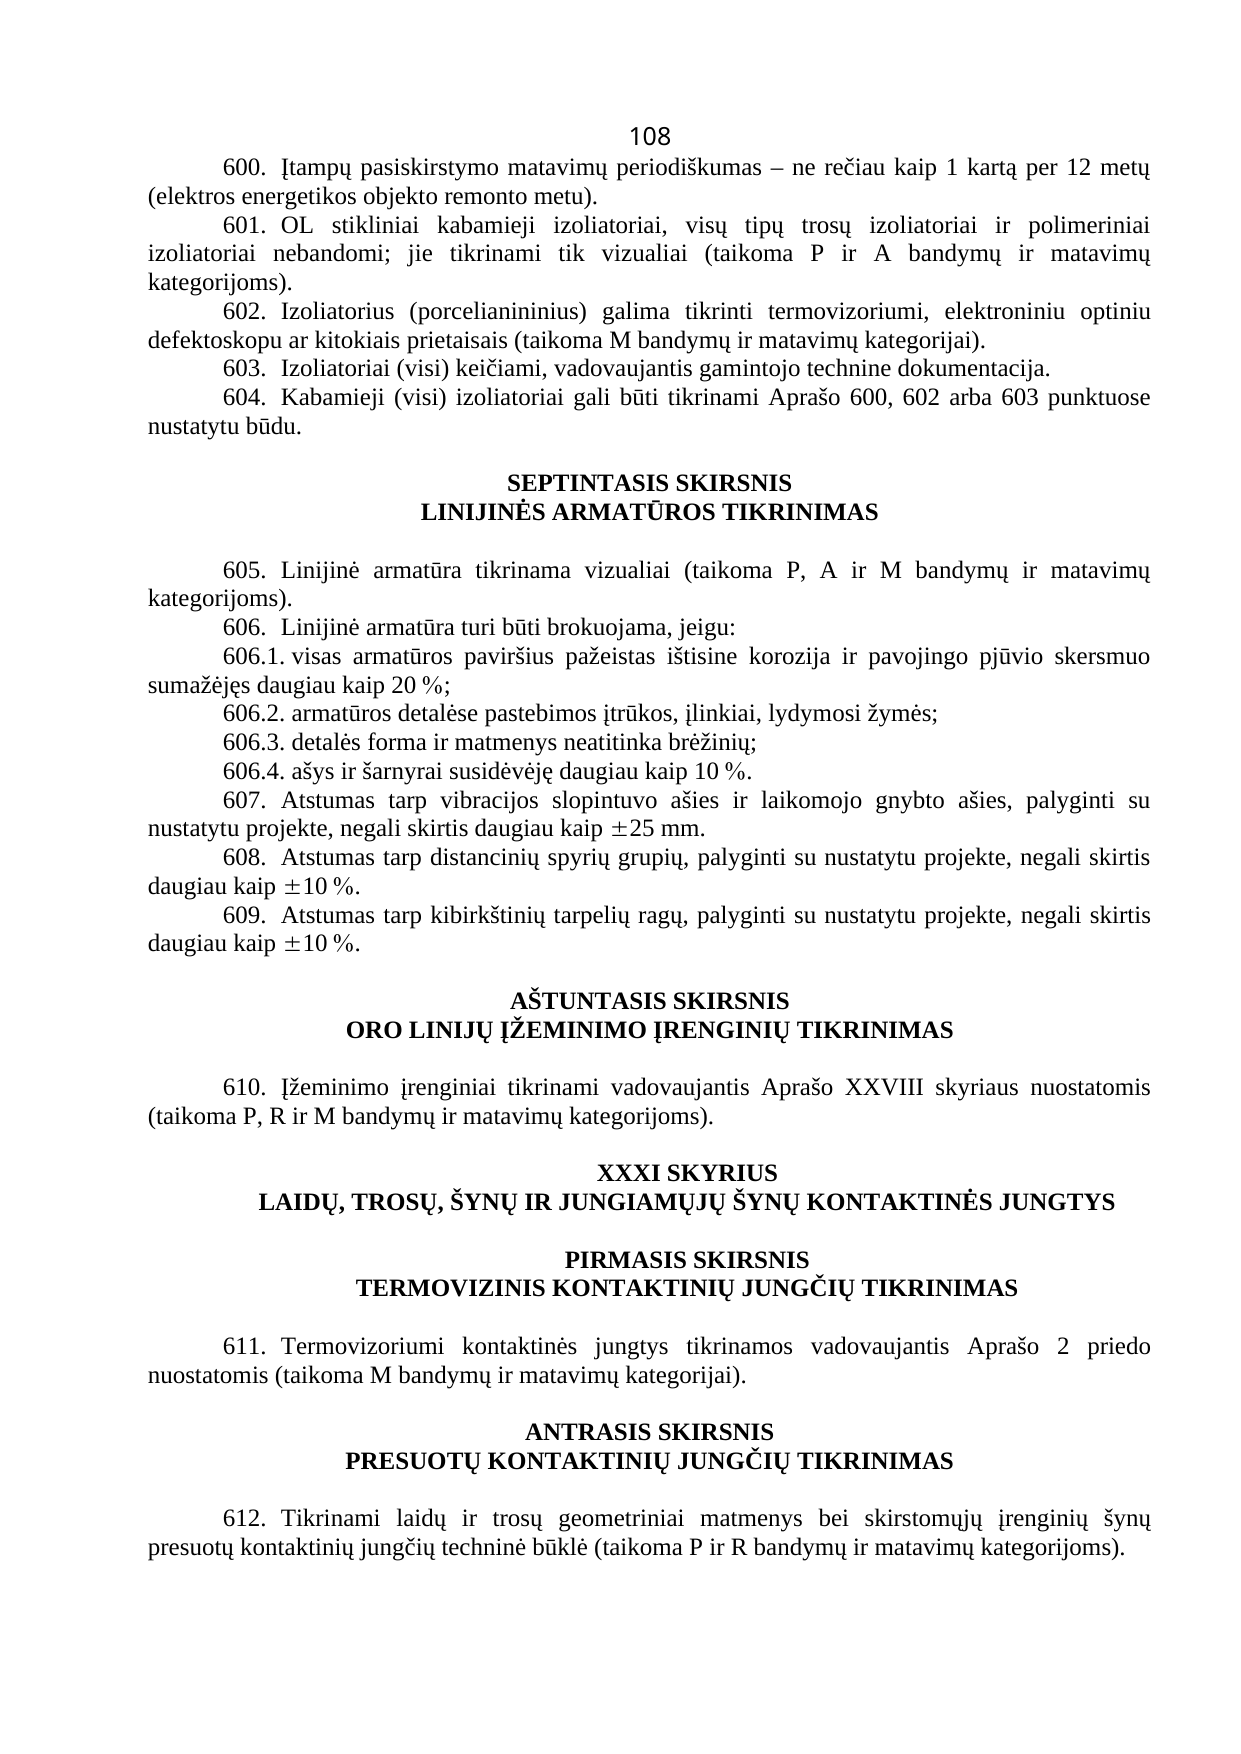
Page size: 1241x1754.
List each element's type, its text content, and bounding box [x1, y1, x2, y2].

text 602. Izoliatorius (porcelianininius) galima tikrinti termovizoriumi, elektroniniu optiniu defektoskopu ar kitokiais prietaisais (taikoma M bandymų ir matavimų kategorijai). [148, 296, 1152, 353]
subtitle AŠTUNTASIS SKIRSNIS [148, 986, 1152, 1015]
text 601. OL stikliniai kabamieji izoliatoriai, visų tipų trosų izoliatoriai ir polimeriniai izoliatoriai nebandomi; jie tikrinami tik vizualiai (taikoma P ir A bandymų ir matavimų kategorijoms). [148, 210, 1152, 296]
text 606.4. ašys ir šarnyrai susidėvėję daugiau kaip 10 . [148, 756, 1152, 785]
subtitle ORO LINIJŲ ĮŽEMINIMO ĮRENGINIŲ TIKRINIMAS [148, 1015, 1152, 1043]
text 608. Atstumas tarp distancinių spyrių grupių, palyginti su nustatytu projekte, negali skirtis daugiau kaip 10 . [148, 842, 1152, 900]
text 605. Linijinė armatūra tikrinama vizualiai (taikoma P, A ir M bandymų ir matavimų kategorijoms). [148, 555, 1152, 612]
text 609. Atstumas tarp kibirkštinių tarpelių ragų, palyginti su nustatytu projekte, negali skirtis daugiau kaip 10 . [148, 900, 1152, 957]
text 606.3. detalės forma ir matmenys neatitinka brėžinių; [148, 727, 1152, 756]
text 606.2. armatūros detalėse pastebimos įtrūkos, įlinkiai, lydymosi žymės; [148, 698, 1152, 727]
text 611. Termovizoriumi kontaktinės jungtys tikrinamos vadovaujantis Aprašo 2 priedo nuostatomis (taikoma M bandymų ir matavimų kategorijai). [148, 1331, 1152, 1388]
text 606.1. visas armatūros paviršius pažeistas ištisine korozija ir pavojingo pjūvio skersmuo sumažėjęs daugiau kaip 20 ; [148, 641, 1152, 698]
subtitle TERMOVIZINIS KONTAKTINIŲ JUNGČIŲ TIKRINIMAS [148, 1273, 1152, 1302]
text 607. Atstumas tarp vibracijos slopintuvo ašies ir laikomojo gnybto ašies, palyginti su nustatytu projekte, negali skirtis daugiau kaip 25 mm. [148, 785, 1152, 842]
text 600. Įtampų pasiskirstymo matavimų periodiškumas – ne rečiau kaip 1 kartą per 12 metų (elektros energetikos objekto remonto metu). [148, 152, 1152, 210]
text 603. Izoliatoriai (visi) keičiami, vadovaujantis gamintojo technine dokumentacija. [148, 353, 1152, 382]
subtitle SEPTINTASIS SKIRSNIS [148, 468, 1152, 497]
text XXXI SKYRIUS [148, 1158, 1152, 1187]
text LAIDŲ, TROSŲ, ŠYNŲ IR JUNGIAMŲJŲ ŠYNŲ KONTAKTINĖS JUNGTYS [148, 1187, 1152, 1216]
text 612. Tikrinami laidų ir trosų geometriniai matmenys bei skirstomųjų įrenginių šynų presuotų kontaktinių jungčių techninė būklė (taikoma P ir R bandymų ir matavimų kategorijoms). [148, 1503, 1152, 1561]
subtitle PIRMASIS SKIRSNIS [148, 1245, 1152, 1273]
text 604. Kabamieji (visi) izoliatoriai gali būti tikrinami Aprašo 600, 602 arba 603 punktuose nustatytu būdu. [148, 382, 1152, 440]
text 610. Įžeminimo įrenginiai tikrinami vadovaujantis Aprašo XXVIII skyriaus nuostatomis (taikoma P, R ir M bandymų ir matavimų kategorijoms). [148, 1072, 1152, 1130]
subtitle ANTRASIS SKIRSNIS [148, 1417, 1152, 1446]
subtitle PRESUOTŲ KONTAKTINIŲ JUNGČIŲ TIKRINIMAS [148, 1446, 1152, 1475]
subtitle LINIJINĖS ARMATŪROS TIKRINIMAS [148, 497, 1152, 526]
text 606. Linijinė armatūra turi būti brokuojama, jeigu: [148, 612, 1152, 641]
